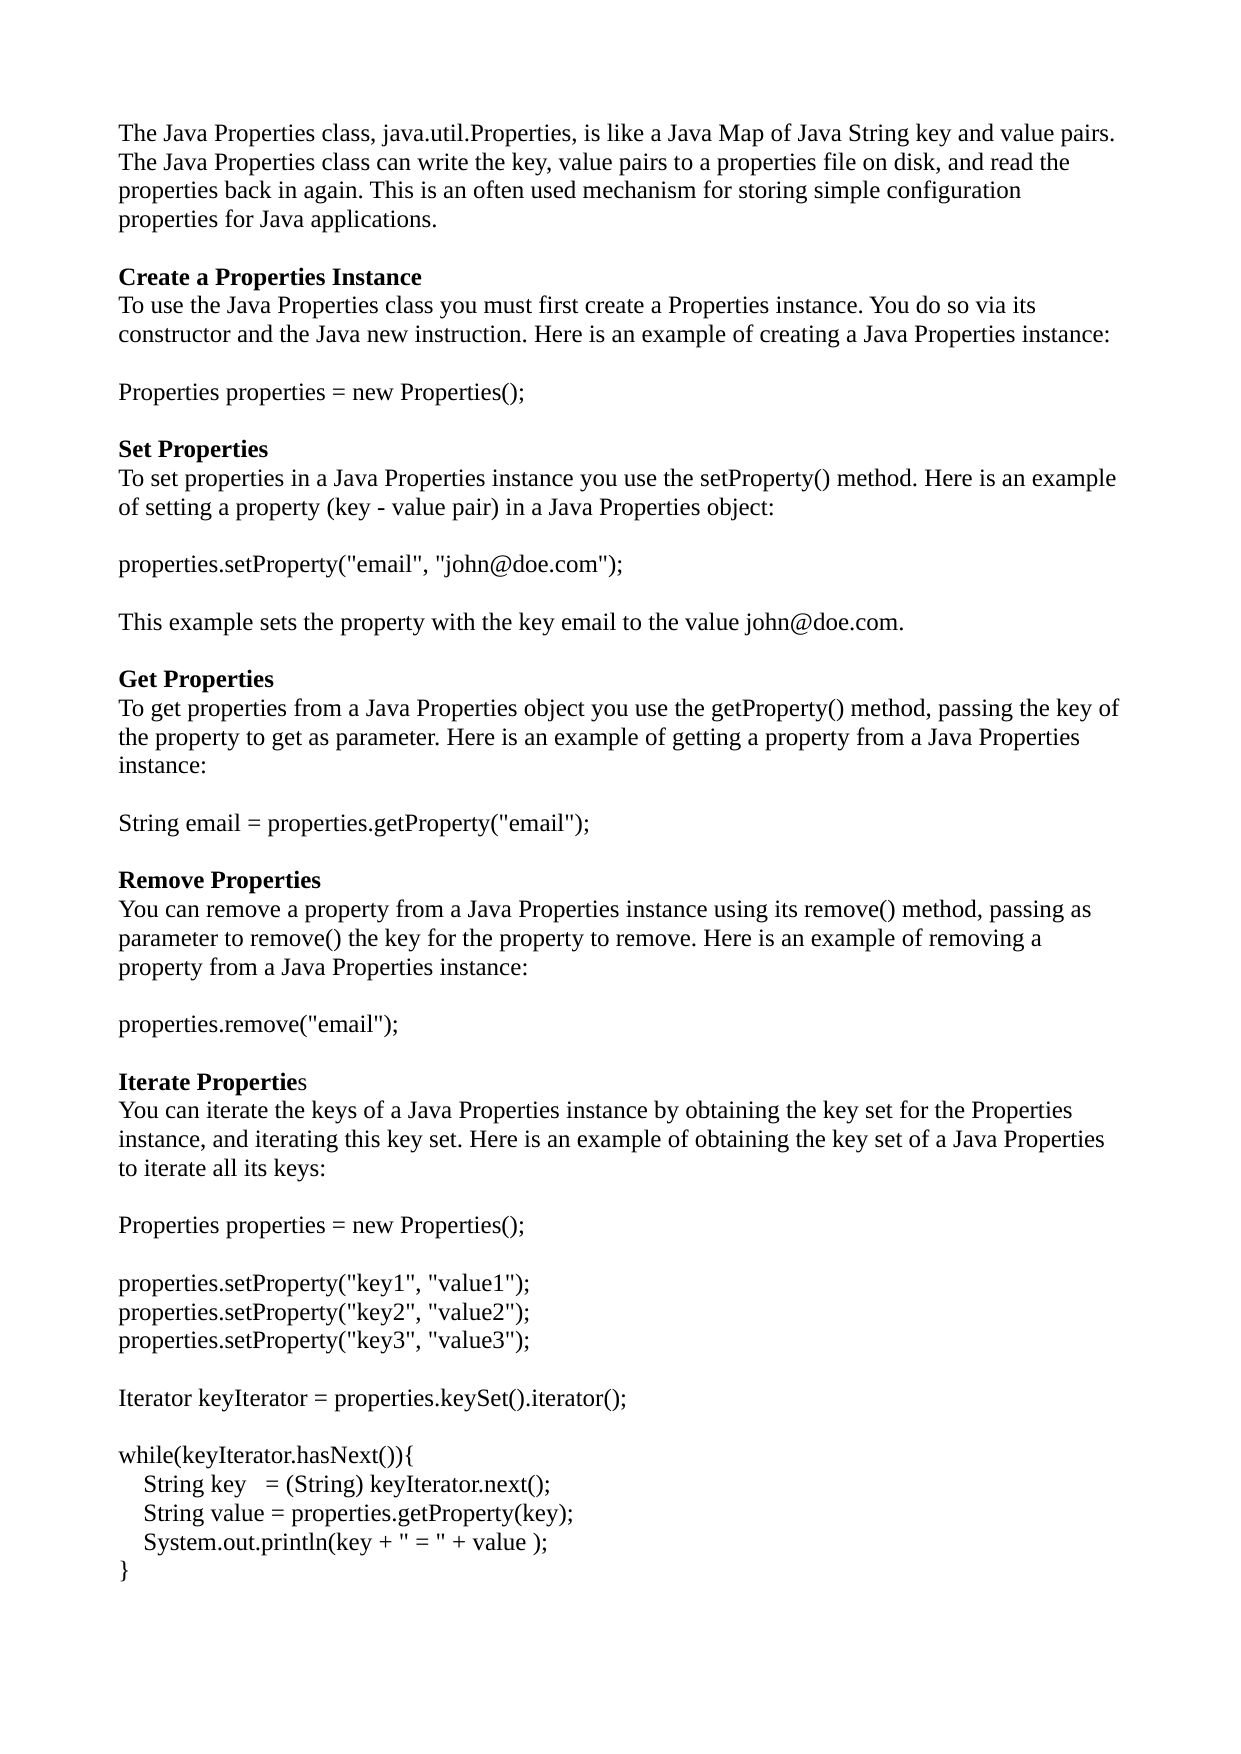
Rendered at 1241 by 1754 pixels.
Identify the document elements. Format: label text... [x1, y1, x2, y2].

text Properties properties = new Properties(); [118, 377, 1122, 406]
text The Java Properties class, java.util.Properties, is like a Java Map of Java String key and value pairs. The Java Properties class can write the key, value pairs to a properties file on disk, and read the properties back in again. This is an often used mechanism for storing simple configuration properties for Java applications. [118, 118, 1122, 233]
text Iterate Properties [118, 1067, 1122, 1096]
text Remove Properties [118, 866, 1122, 894]
text System.out.println(key + " = " + value ); [118, 1527, 1122, 1556]
text Set Properties [118, 434, 1122, 463]
text properties.remove("email"); [118, 1009, 1122, 1038]
text properties.setProperty("email", "john@doe.com"); [118, 549, 1122, 578]
text This example sets the property with the key email to the value john@doe.com. [118, 607, 1122, 636]
text properties.setProperty("key3", "value3"); [118, 1326, 1122, 1354]
text To use the Java Properties class you must first create a Properties instance. You do so via its constructor and the Java new instruction. Here is an example of creating a Java Properties instance: [118, 291, 1122, 348]
text String key = (String) keyIterator.next(); [118, 1469, 1122, 1498]
text properties.setProperty("key2", "value2"); [118, 1297, 1122, 1326]
text Iterator keyIterator = properties.keySet().iterator(); [118, 1383, 1122, 1412]
text while(keyIterator.hasNext()){ [118, 1441, 1122, 1469]
text } [118, 1556, 1122, 1584]
text Get Properties [118, 664, 1122, 693]
text To set properties in a Java Properties instance you use the setProperty() method. Here is an example of setting a property (key - value pair) in a Java Properties object: [118, 463, 1122, 521]
text Create a Properties Instance [118, 262, 1122, 291]
text To get properties from a Java Properties object you use the getProperty() method, passing the key of the property to get as parameter. Here is an example of getting a property from a Java Properties instance: [118, 693, 1122, 779]
text You can remove a property from a Java Properties instance using its remove() method, passing as parameter to remove() the key for the property to remove. Here is an example of removing a property from a Java Properties instance: [118, 894, 1122, 981]
text Properties properties = new Properties(); [118, 1211, 1122, 1239]
text properties.setProperty("key1", "value1"); [118, 1268, 1122, 1297]
text String value = properties.getProperty(key); [118, 1498, 1122, 1527]
text String email = properties.getProperty("email"); [118, 808, 1122, 837]
text You can iterate the keys of a Java Properties instance by obtaining the key set for the Properties instance, and iterating this key set. Here is an example of obtaining the key set of a Java Properties to iterate all its keys: [118, 1096, 1122, 1182]
